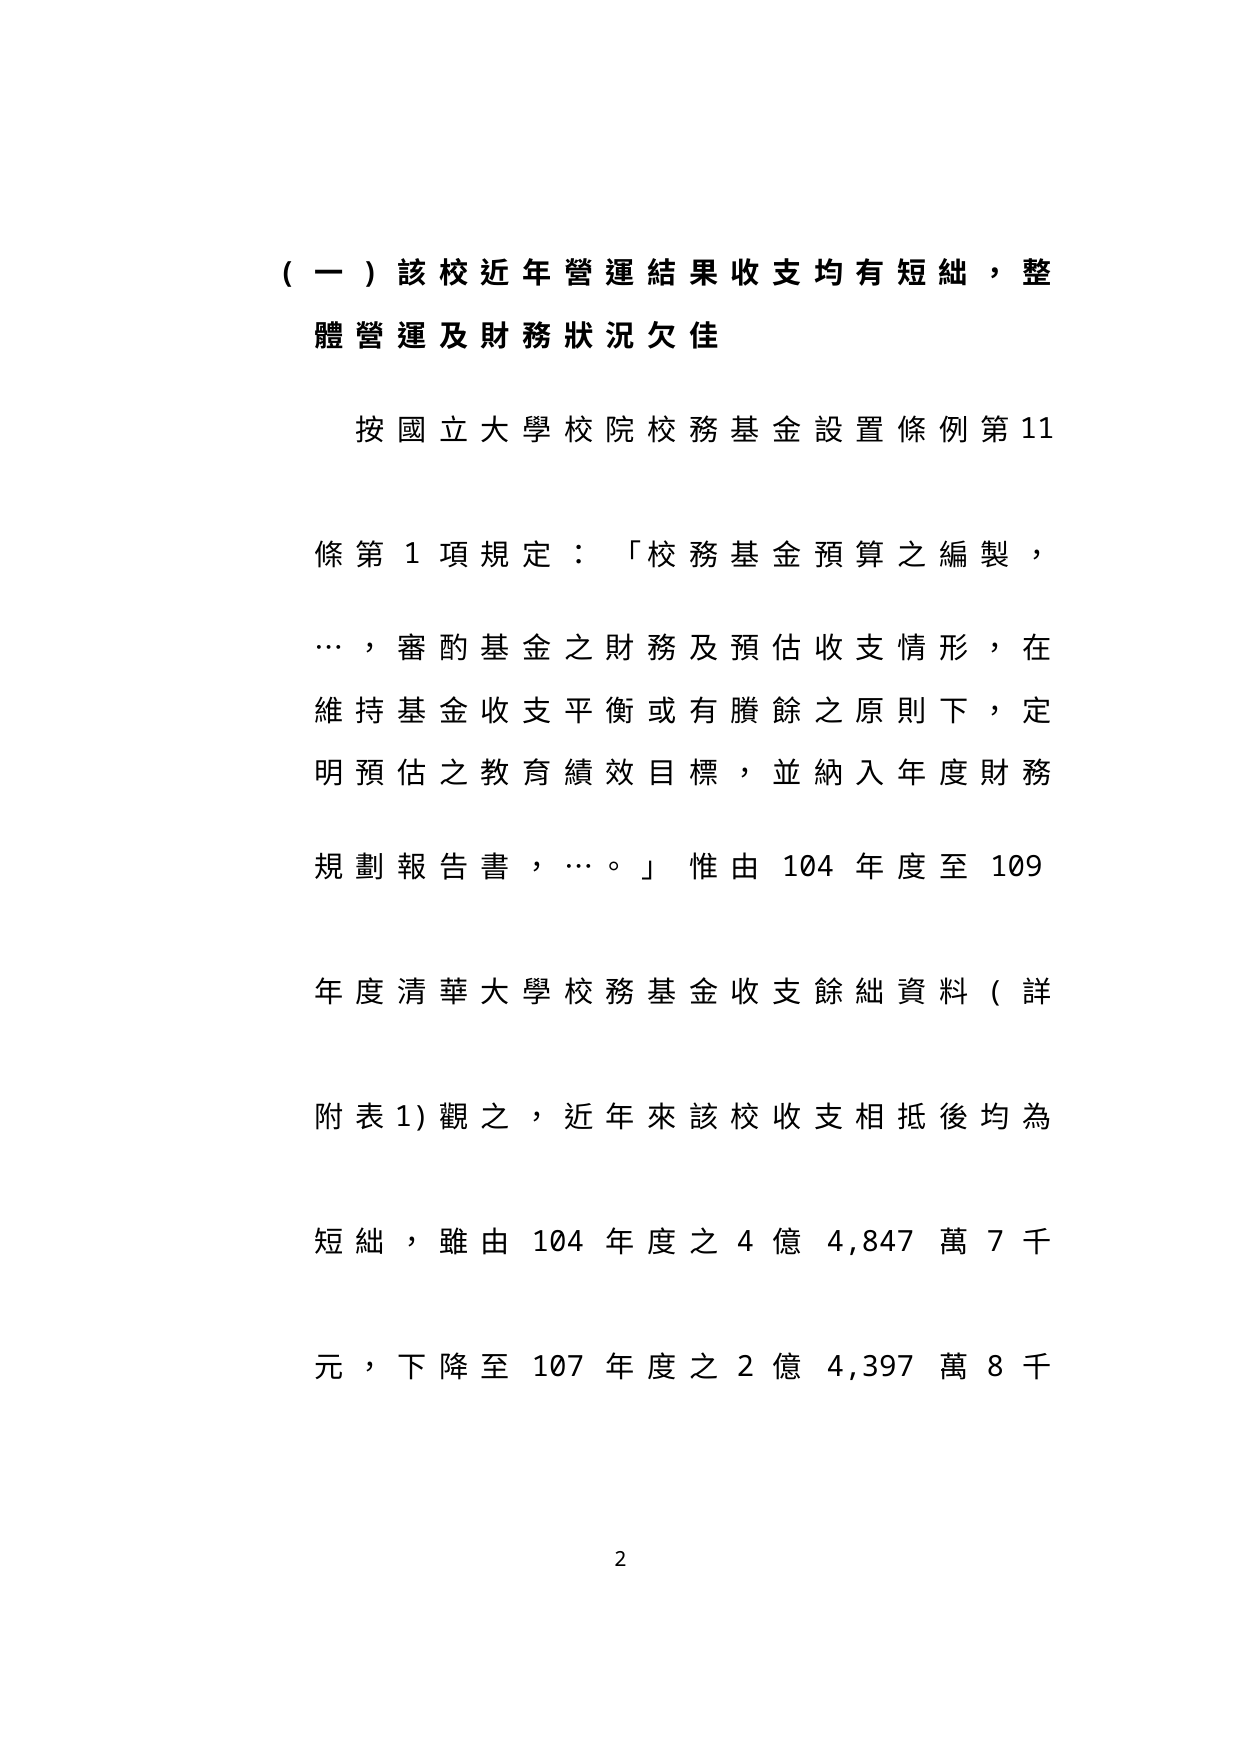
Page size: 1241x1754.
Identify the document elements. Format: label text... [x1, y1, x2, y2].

text 按國立大學校院校務基金設置條例第11條第1項規定：「校務基金預算之編製，…，審酌基金之財務及預估收支情形，在維持基金收支平衡或有賸餘之原則下，定明預估之教育績效目標，並納入年度財務規劃報告書，…。」惟由104年度至109年度清華大學校務基金收支餘絀資料(詳附表1)觀之，近年來該校收支相抵後均為短絀，雖由104年度之4億4,847萬7千元，下降至107年度之2億4,397萬8千 [271, 354, 1058, 1417]
text (一)該校近年營運結果收支均有短絀，整體營運及財務狀況欠佳 [242, 229, 1058, 354]
